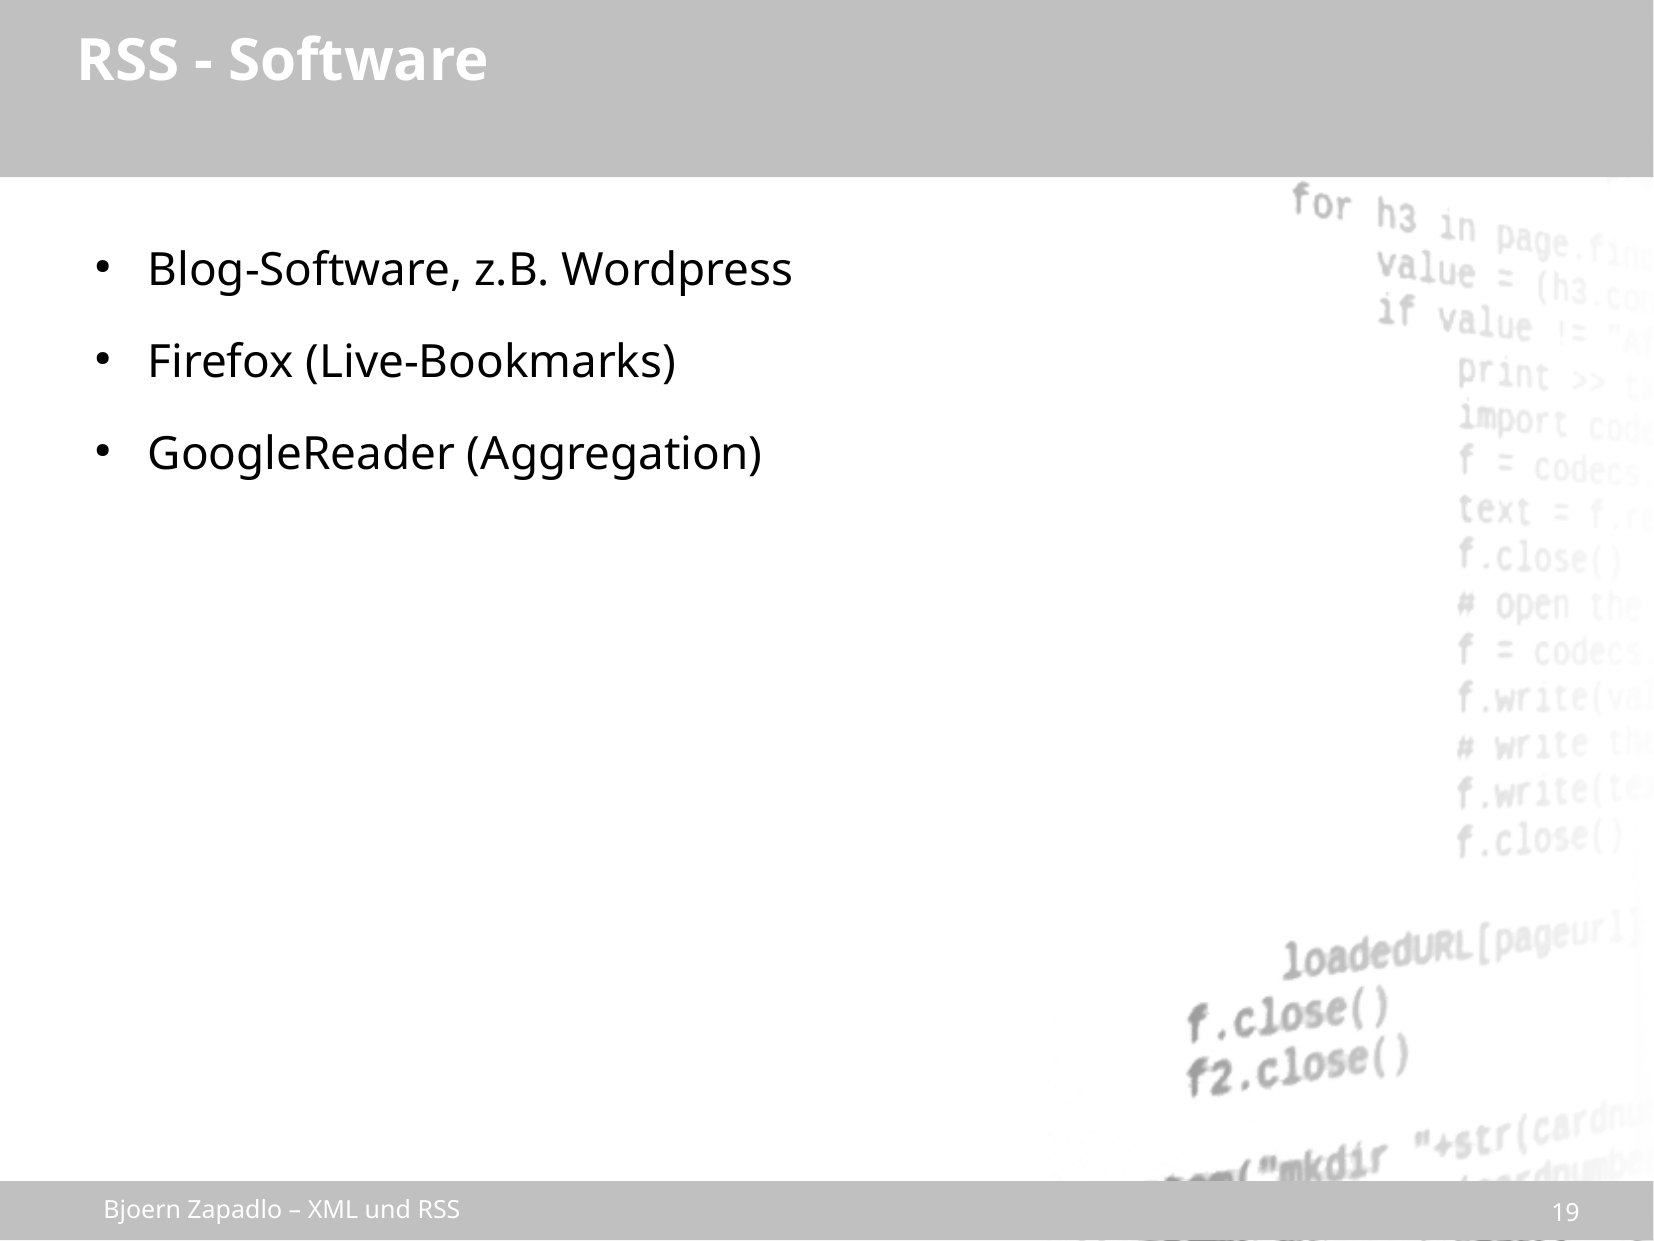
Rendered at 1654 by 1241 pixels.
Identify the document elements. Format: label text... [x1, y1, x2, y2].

list Blog-Software, z.B. Wordpress Firefox (Live-Bookmarks) GoogleReader (Aggregation) [76, 236, 1566, 1041]
title RSS - Software [76, 17, 1565, 178]
picture [0, 178, 1654, 1181]
